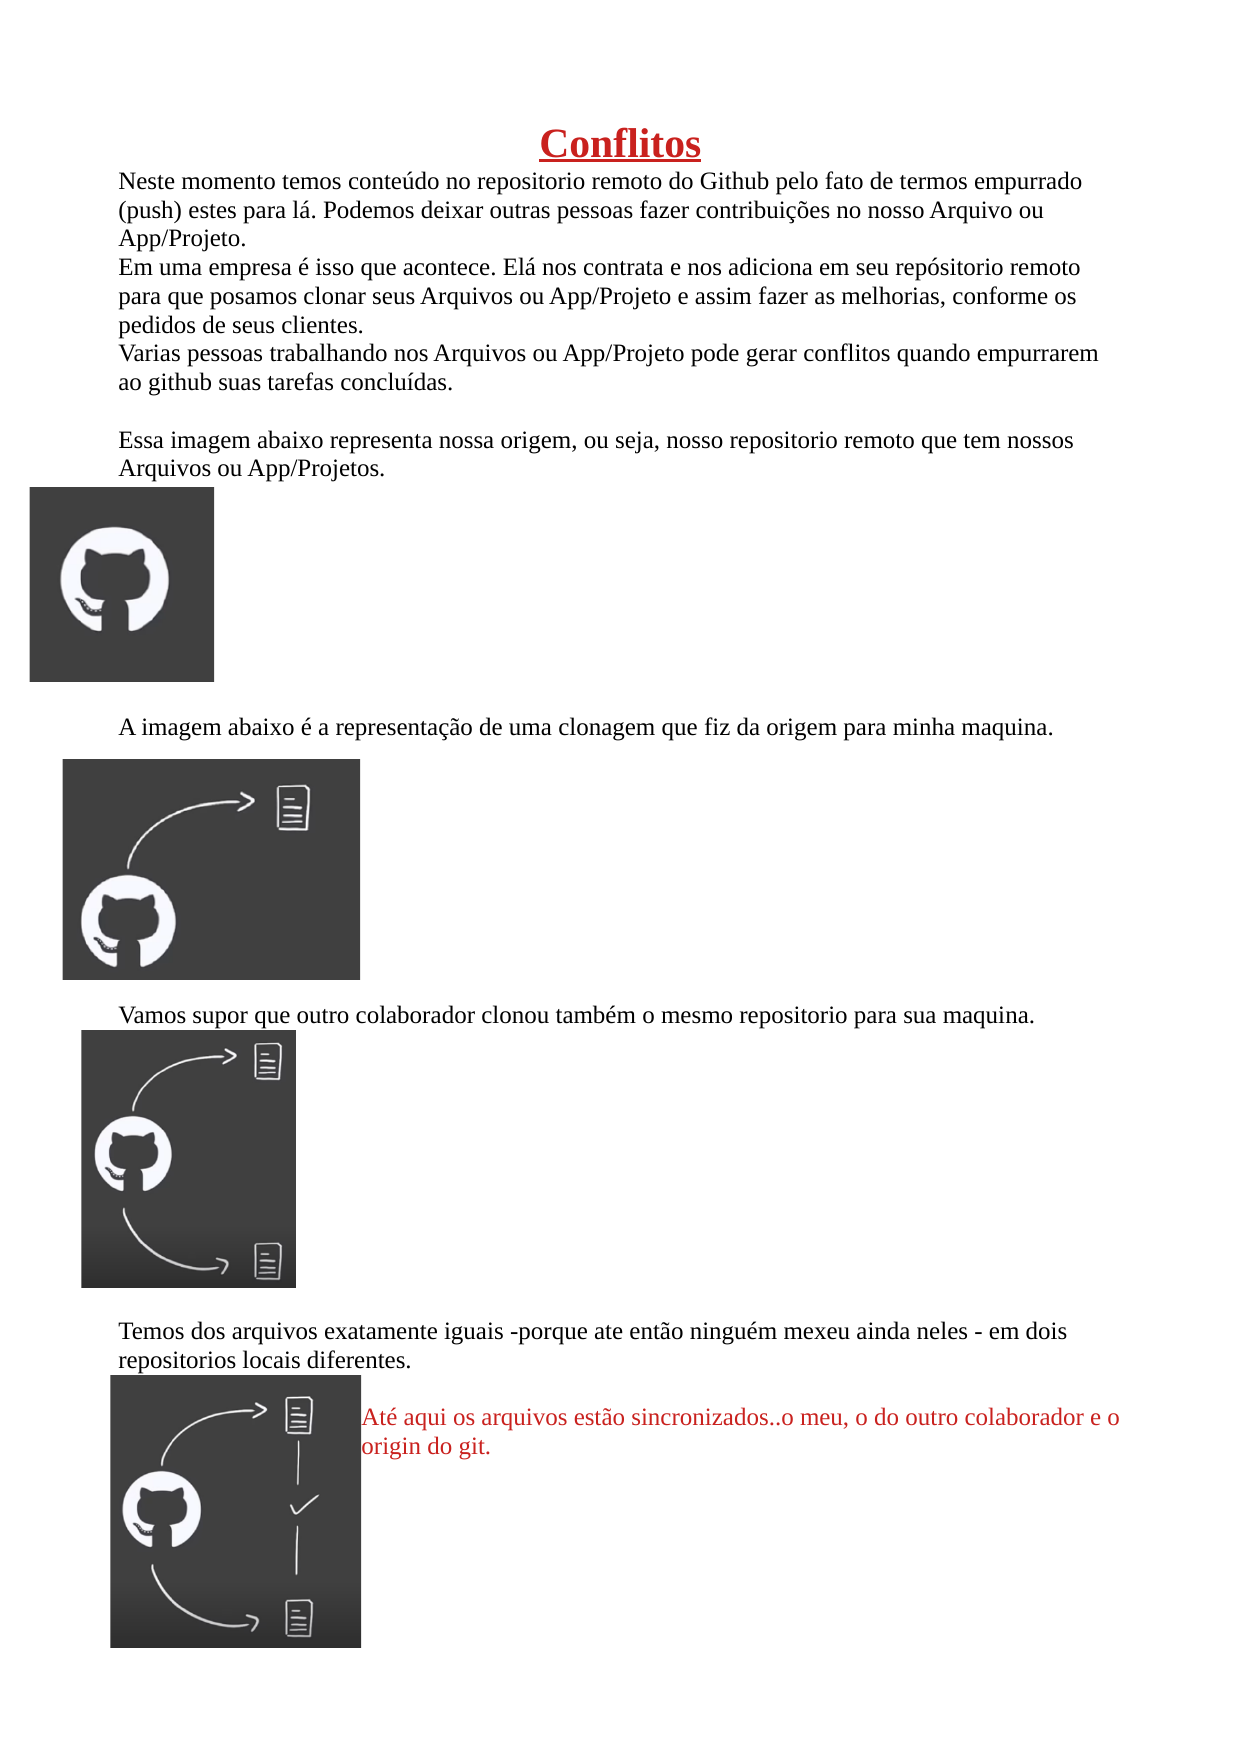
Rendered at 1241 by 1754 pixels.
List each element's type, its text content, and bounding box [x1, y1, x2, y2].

text Conflitos [118, 118, 1122, 166]
picture [81, 1030, 296, 1288]
text Temos dos arquivos exatamente iguais -porque ate então ninguém mexeu ainda neles - em dois repositorios locais diferentes. [118, 1316, 1122, 1373]
picture [62, 759, 361, 980]
picture [110, 1375, 362, 1648]
text Essa imagem abaixo representa nossa origem, ou seja, nosso repositorio remoto que tem nossos Arquivos ou App/Projetos. [118, 425, 1122, 482]
text A imagem abaixo é a representação de uma clonagem que fiz da origem para minha maquina. [118, 712, 1122, 741]
text Vamos supor que outro colaborador clonou também o mesmo repositorio para sua maquina. [118, 1000, 1122, 1028]
text Até aqui os arquivos estão sincronizados..o meu, o do outro colaborador e o origin do git. [362, 1402, 1122, 1460]
text Neste momento temos conteúdo no repositorio remoto do Github pelo fato de termos empurrado (push) estes para lá. Podemos deixar outras pessoas fazer contribuições no nosso Arquivo ou App/Projeto. Em uma empresa é isso que acontece. Elá nos contrata e nos adiciona em seu repósitorio remoto para que posamos clonar seus Arquivos ou App/Projeto e assim fazer as melhorias, conforme os pedidos de seus clientes. [118, 166, 1122, 338]
picture [29, 487, 215, 682]
text Varias pessoas trabalhando nos Arquivos ou App/Projeto pode gerar conflitos quando empurrarem ao github suas tarefas concluídas. [118, 338, 1122, 396]
